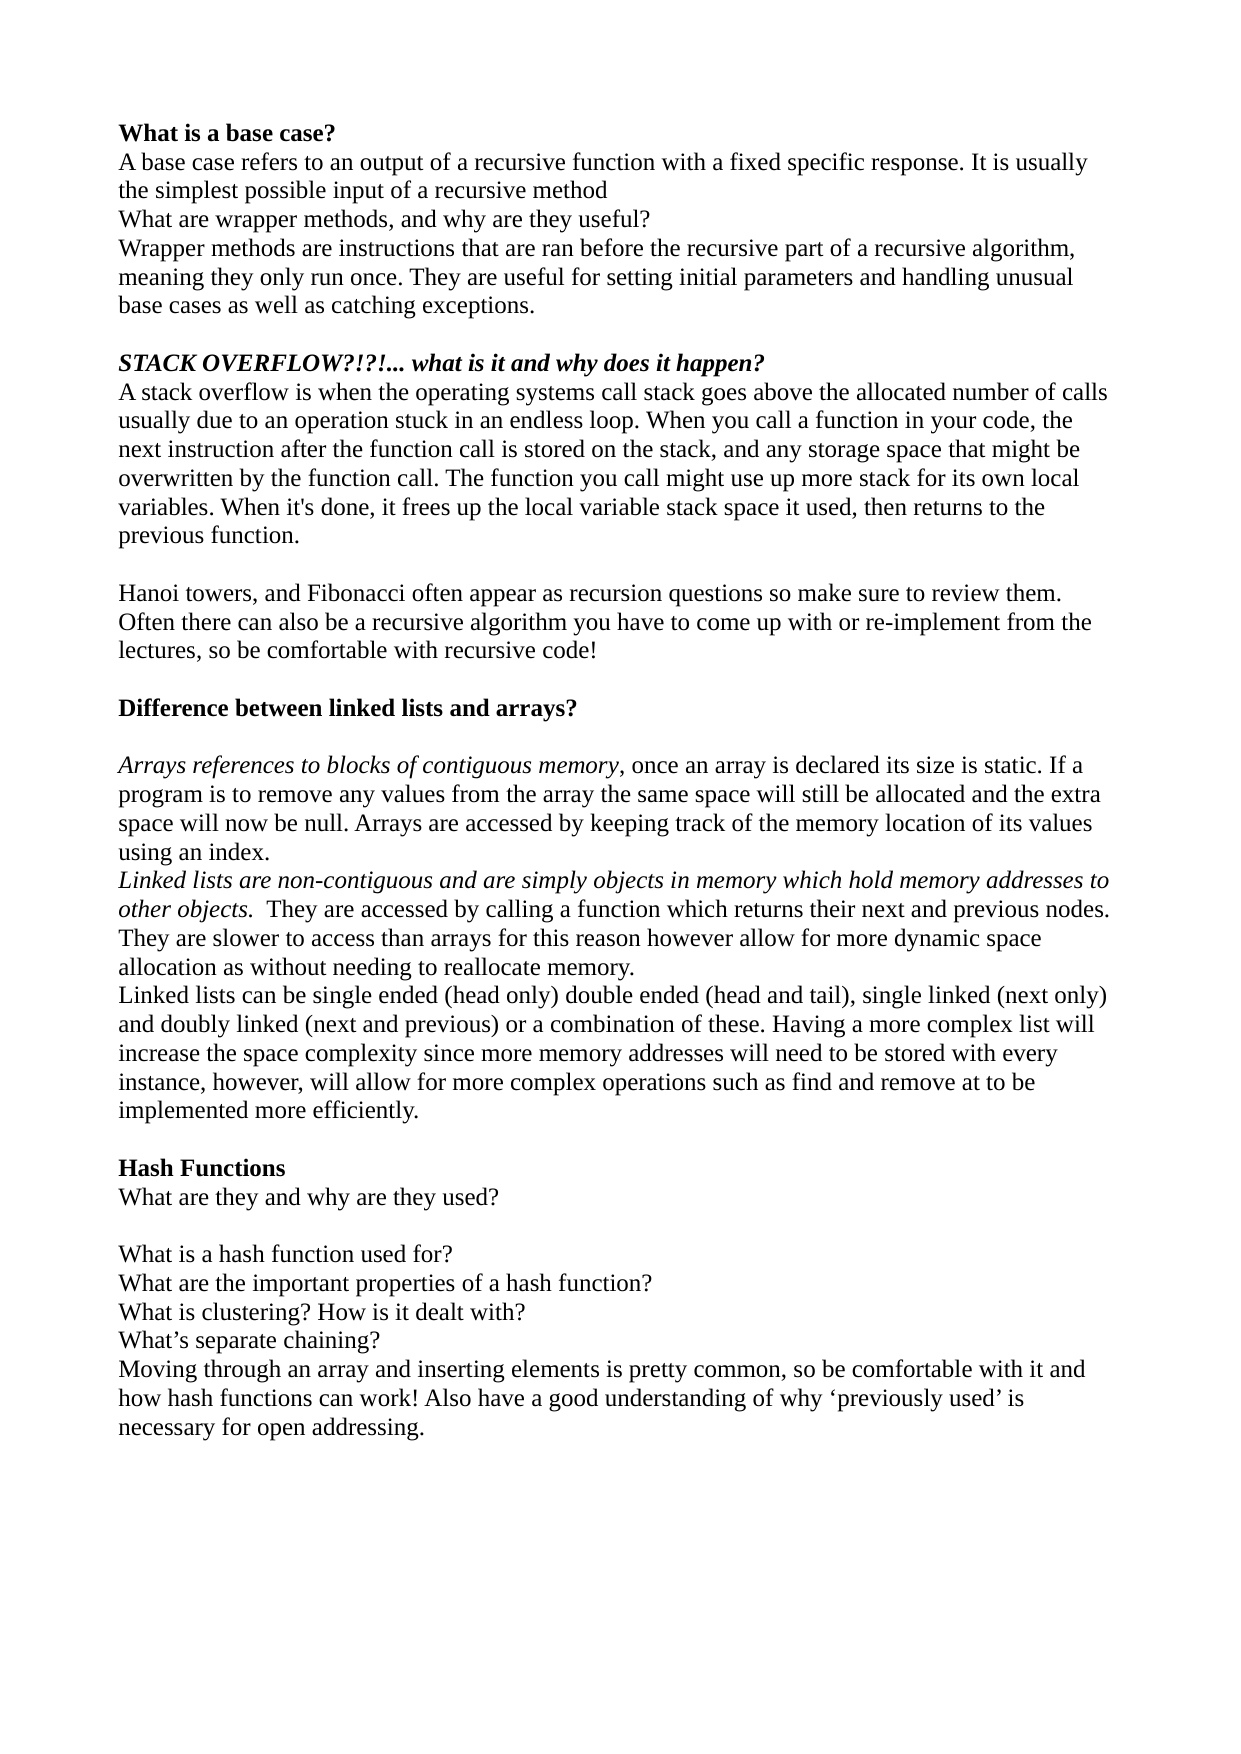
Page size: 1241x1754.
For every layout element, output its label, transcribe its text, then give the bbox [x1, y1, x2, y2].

text What is a base case? [118, 118, 1122, 147]
text A stack overflow is when the operating systems call stack goes above the allocated number of calls usually due to an operation stuck in an endless loop. When you call a function in your code, the next instruction after the function call is stored on the stack, and any storage space that might be overwritten by the function call. The function you call might use up more stack for its own local variables. When it's done, it frees up the local variable stack space it used, then returns to the previous function. [118, 377, 1122, 549]
text Hanoi towers, and Fibonacci often appear as recursion questions so make sure to review them. Often there can also be a recursive algorithm you have to come up with or re-implement from the lectures, so be comfortable with recursive code! [118, 578, 1122, 664]
text Wrapper methods are instructions that are ran before the recursive part of a recursive algorithm, meaning they only run once. They are useful for setting initial parameters and handling unusual base cases as well as catching exceptions. [118, 233, 1122, 319]
text Linked lists can be single ended (head only) double ended (head and tail), single linked (next only) and doubly linked (next and previous) or a combination of these. Having a more complex list will increase the space complexity since more memory addresses will need to be stored with every instance, however, will allow for more complex operations such as find and remove at to be implemented more efficiently. [118, 981, 1122, 1124]
text Moving through an array and inserting elements is pretty common, so be comfortable with it and how hash functions can work! Also have a good understanding of why ‘previously used’ is necessary for open addressing. [118, 1354, 1122, 1441]
text What are wrapper methods, and why are they useful? [118, 204, 1122, 233]
text Difference between linked lists and arrays? [118, 693, 1122, 722]
text What are the important properties of a hash function? [118, 1268, 1122, 1297]
text Arrays references to blocks of contiguous memory, once an array is declared its size is static. If a program is to remove any values from the array the same space will still be allocated and the extra space will now be null. Arrays are accessed by keeping track of the memory location of its values using an index. [118, 751, 1122, 866]
text What are they and why are they used? [118, 1182, 1122, 1211]
text What is clustering? How is it dealt with? [118, 1297, 1122, 1326]
text What is a hash function used for? [118, 1239, 1122, 1268]
text What’s separate chaining? [118, 1326, 1122, 1354]
text A base case refers to an output of a recursive function with a fixed specific response. It is usually the simplest possible input of a recursive method [118, 147, 1122, 204]
text Linked lists are non-contiguous and are simply objects in memory which hold memory addresses to other objects. They are accessed by calling a function which returns their next and previous nodes. They are slower to access than arrays for this reason however allow for more dynamic space allocation as without needing to reallocate memory. [118, 866, 1122, 981]
text Hash Functions [118, 1153, 1122, 1182]
text STACK OVERFLOW?!?!... what is it and why does it happen? [118, 348, 1122, 377]
